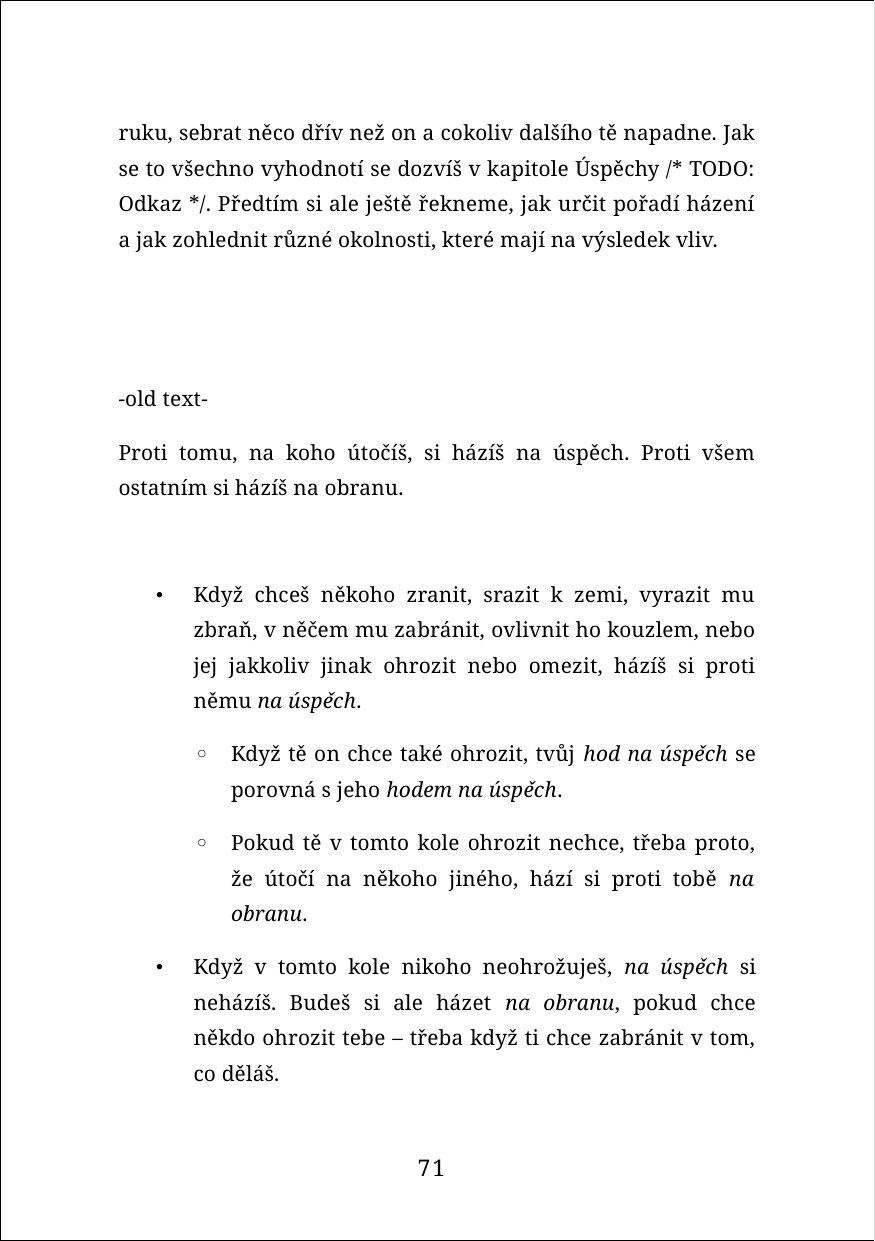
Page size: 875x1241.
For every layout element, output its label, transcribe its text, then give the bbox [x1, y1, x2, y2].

list Když tě on chce také ohrozit, tvůj hod na úspěch se porovná s jeho hodem na úspěch. [193, 739, 756, 803]
text ruku, sebrat něco dřív než on a cokoliv dalšího tě napadne. Jak se to všechno vyhodnotí se dozvíš v kapitole Úspěchy /* TODO: Odkaz */. Předtím si ale ještě řekneme, jak určit pořadí házení a jak zohlednit různé okolnosti, které mají na výsledek vliv. [118, 118, 756, 253]
text -old text- [118, 384, 756, 413]
list Pokud tě v tomto kole ohrozit nechce, třeba proto, že útočí na někoho jiného, hází si proti tobě na obranu. [193, 828, 756, 928]
list Když chceš někoho zranit, srazit k zemi, vyrazit mu zbraň, v něčem mu zabránit, ovlivnit ho kouzlem, nebo jej jakkoliv jinak ohrozit nebo omezit, házíš si proti němu na úspěch. [156, 580, 756, 715]
text Proti tomu, na koho útočíš, si házíš na úspěch. Proti všem ostatním si házíš na obranu. [118, 438, 756, 502]
list Když v tomto kole nikoho neohrožuješ, na úspěch si neházíš. Budeš si ale házet na obranu, pokud chce někdo ohrozit tebe – třeba když ti chce zabránit v tom, co děláš. [156, 952, 756, 1087]
